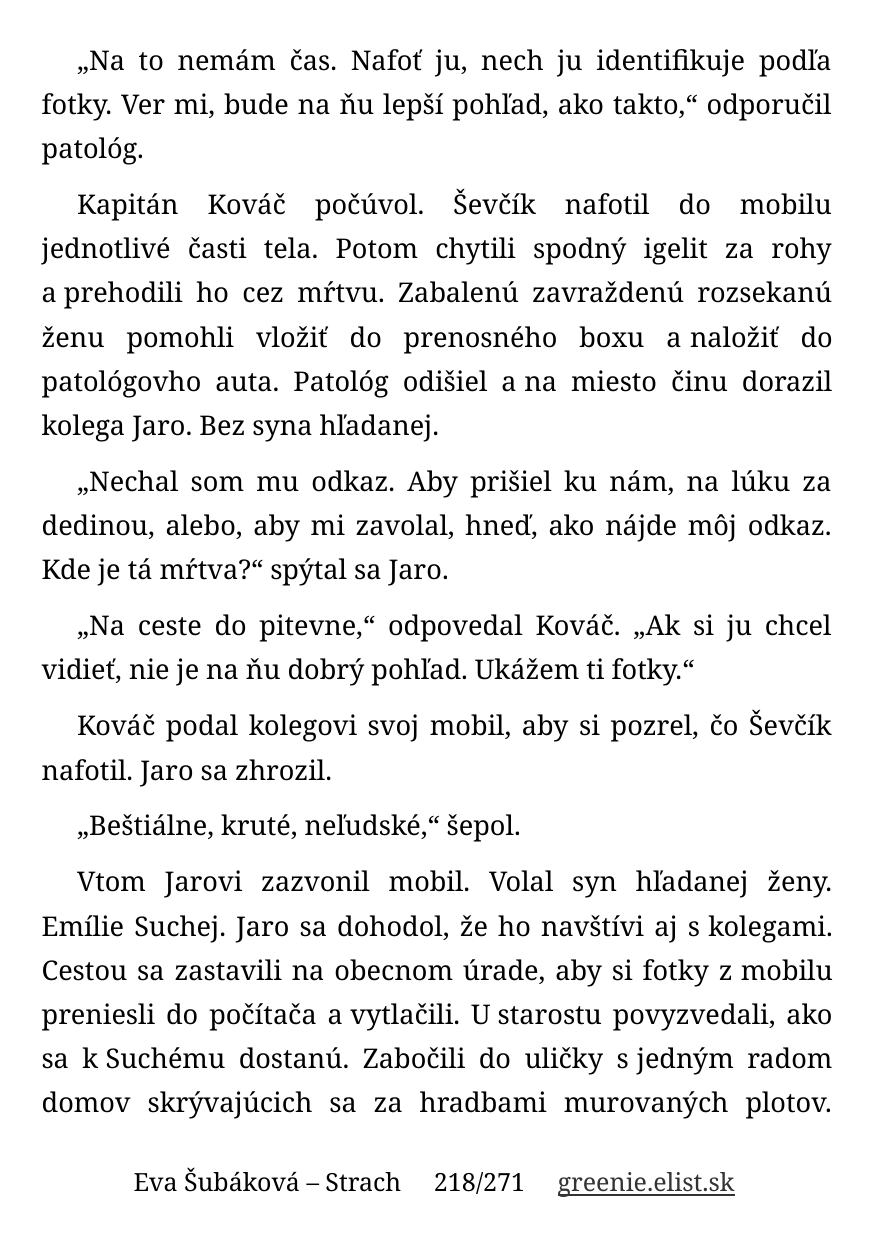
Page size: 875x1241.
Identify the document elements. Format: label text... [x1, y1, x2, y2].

text Vtom Jarovi zazvonil mobil. Volal syn hľadanej ženy. Emílie Suchej. Jaro sa dohodol, že ho navštívi aj s kolegami. Cestou sa zastavili na obecnom úrade, aby si fotky z mobilu preniesli do počítača a vytlačili. U starostu povyzvedali, ako sa k Suchému dostanú. Zabočili do uličky s jedným radom domov skrývajúcich sa za hradbami murovaných plotov. [41, 863, 833, 1121]
text „Beštiálne, kruté, neľudské,“ šepol. [41, 807, 833, 844]
text „Na ceste do pitevne,“ odpovedal Kováč. „Ak si ju chcel vidieť, nie je na ňu dobrý pohľad. Ukážem ti fotky.“ [41, 607, 833, 688]
text „Nechal som mu odkaz. Aby prišiel ku nám, na lúku za dedinou, alebo, aby mi zavolal, hneď, ako nájde môj odkaz. Kde je tá mŕtva?“ spýtal sa Jaro. [41, 462, 833, 588]
text „Na to nemám čas. Nafoť ju, nech ju identifikuje podľa fotky. Ver mi, bude na ňu lepší pohľad, ako takto,“ odporučil patológ. [41, 41, 833, 167]
text Kováč podal kolegovi svoj mobil, aby si pozrel, čo Ševčík nafotil. Jaro sa zhrozil. [41, 707, 833, 788]
text Kapitán Kováč počúvol. Ševčík nafotil do mobilu jednotlivé časti tela. Potom chytili spodný igelit za rohy a prehodili ho cez mŕtvu. Zabalenú zavraždenú rozsekanú ženu pomohli vložiť do prenosného boxu a naložiť do patológovho auta. Patológ odišiel a na miesto činu dorazil kolega Jaro. Bez syna hľadanej. [41, 186, 833, 443]
